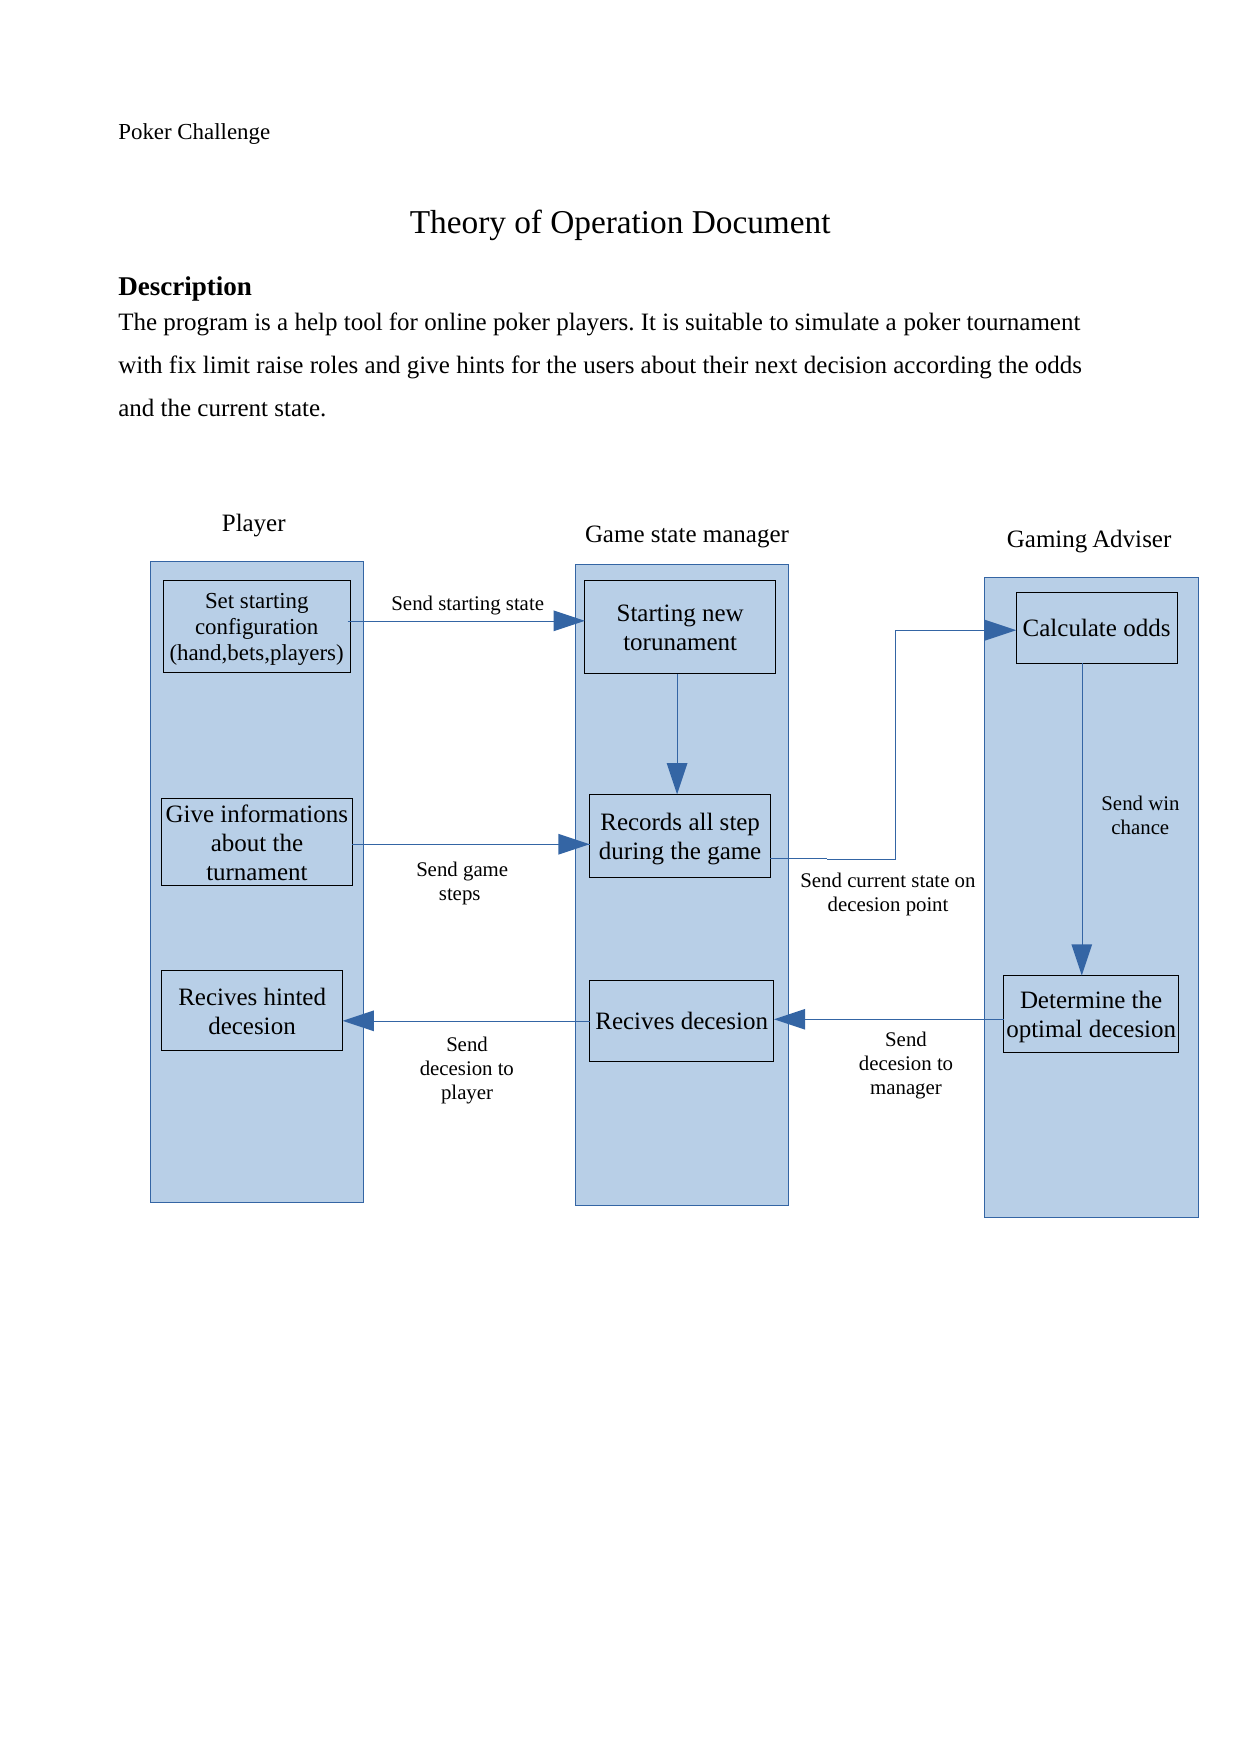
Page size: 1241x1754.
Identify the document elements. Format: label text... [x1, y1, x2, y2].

text Description [118, 270, 1122, 301]
text The program is a help tool for online poker players. It is suitable to simulate a poker tournament with fix limit raise roles and give hints for the users about their next decision according the odds and the current state. [118, 307, 1122, 422]
text Theory of Operation Document [118, 203, 1122, 241]
